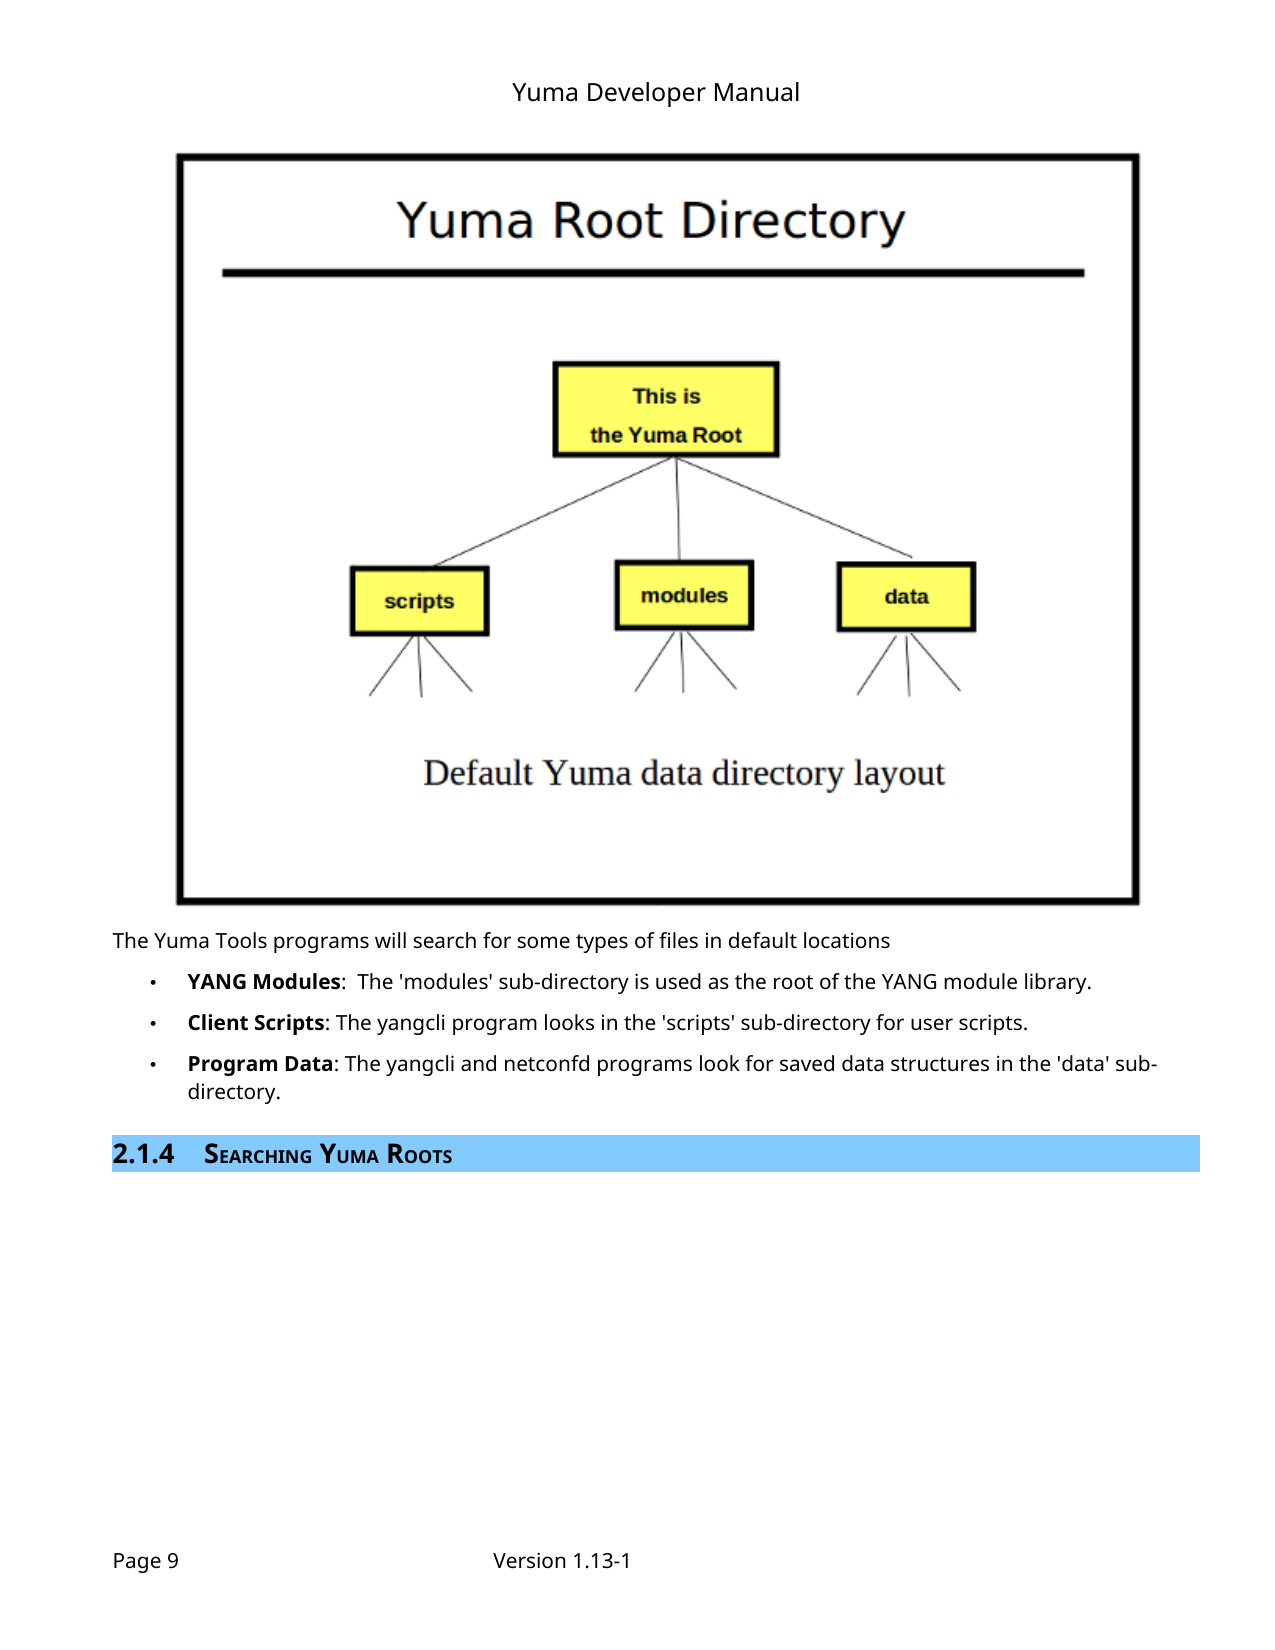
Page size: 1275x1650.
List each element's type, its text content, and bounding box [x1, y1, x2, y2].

subtitle Searching Yuma Roots [112, 1135, 1200, 1172]
list Program Data: The yangcli and netconfd programs look for saved data structures in the 'data' sub-directory. [150, 1049, 1200, 1106]
list YANG Modules: The 'modules' sub-directory is used as the root of the YANG module library. [150, 967, 1200, 995]
list Client Scripts: The yangcli program looks in the 'scripts' sub-directory for user scripts. [150, 1008, 1200, 1036]
picture [147, 138, 1166, 926]
text The Yuma Tools programs will search for some types of files in default locations [112, 870, 1200, 954]
